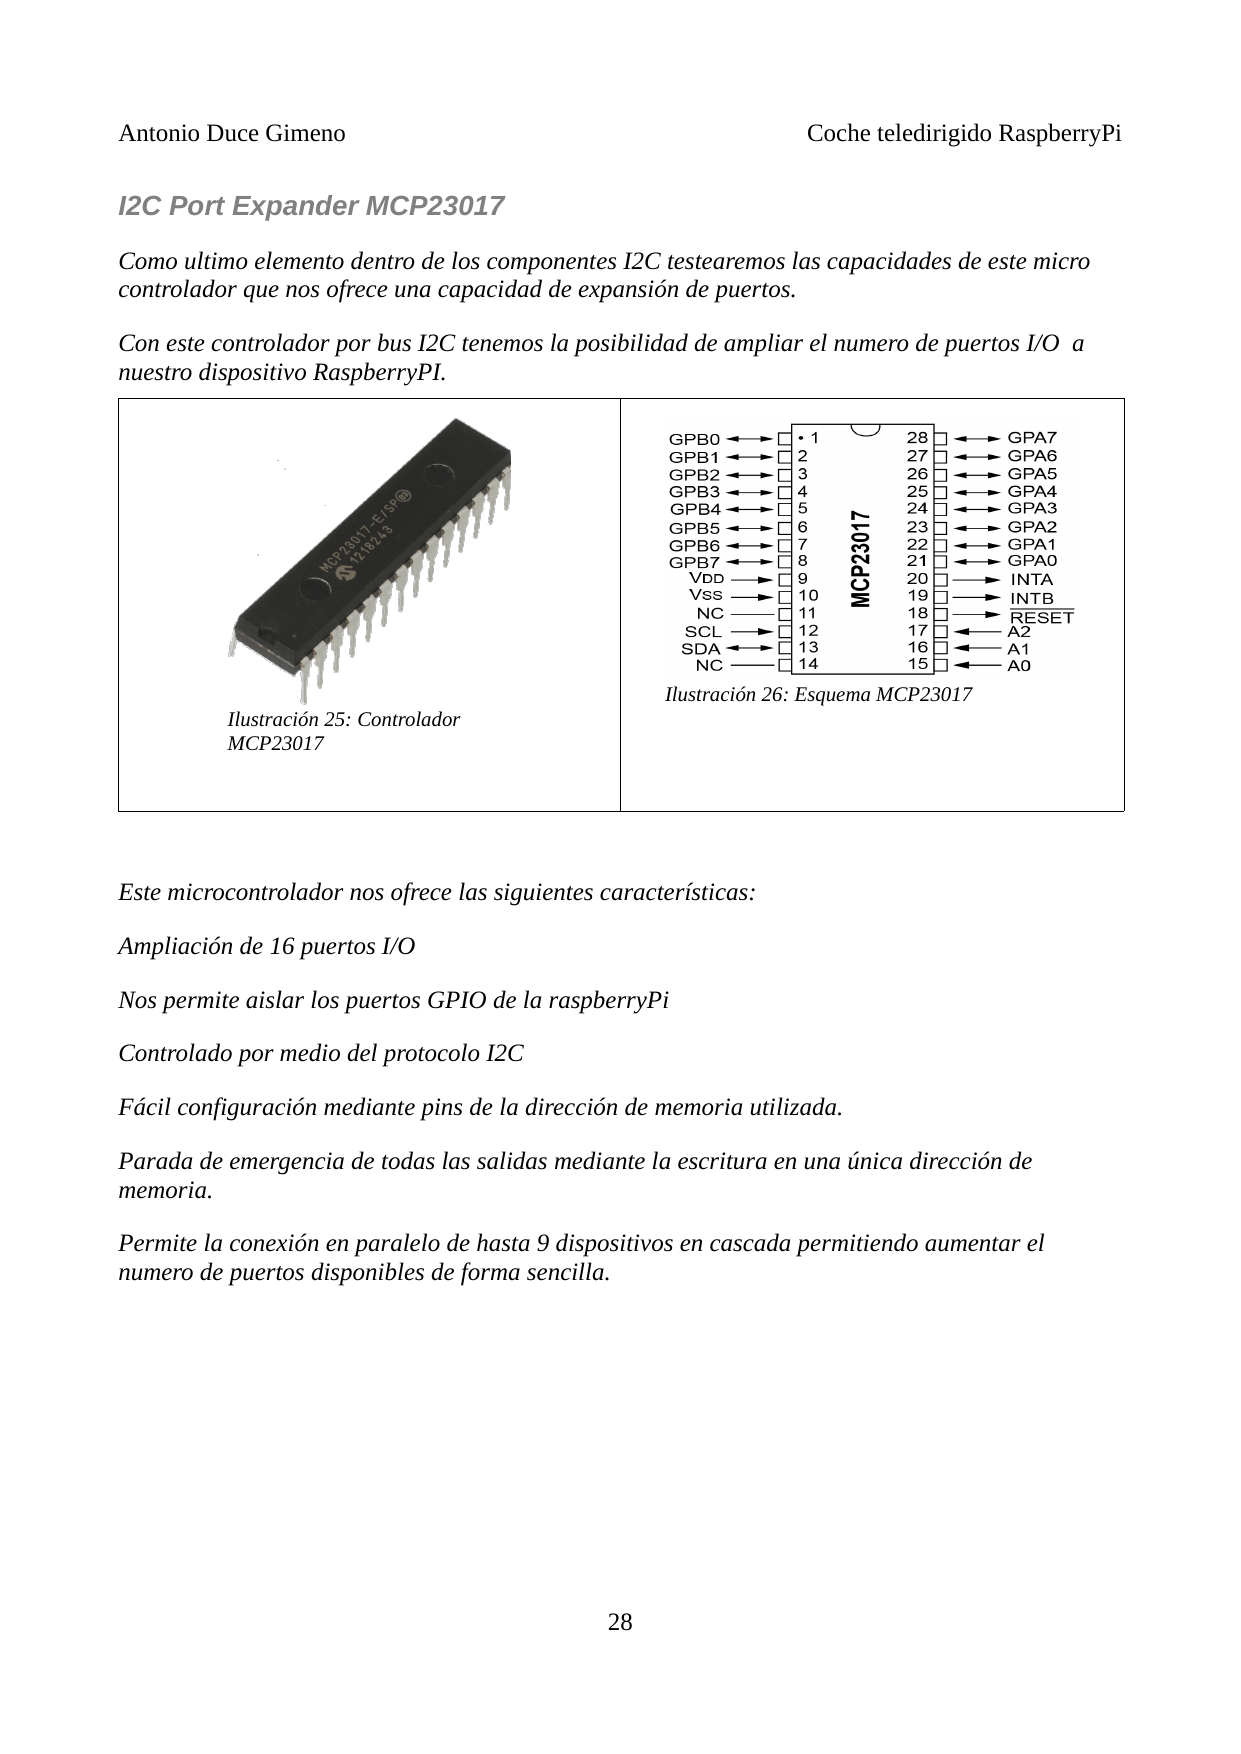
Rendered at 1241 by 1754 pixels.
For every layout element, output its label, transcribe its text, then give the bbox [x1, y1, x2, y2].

text Ampliación de 16 puertos I/O [118, 931, 1122, 960]
picture [664, 416, 1079, 682]
text Parada de emergencia de todas las salidas mediante la escritura en una única dirección de memoria. [118, 1146, 1122, 1203]
table_header [119, 399, 620, 811]
text Como ultimo elemento dentro de los componentes I2C testearemos las capacidades de este micro controlador que nos ofrece una capacidad de expansión de puertos. [118, 246, 1122, 303]
text Permite la conexión en paralelo de hasta 9 dispositivos en cascada permitiendo aumentar el numero de puertos disponibles de forma sencilla. [118, 1228, 1122, 1286]
text Este microcontrolador nos ofrece las siguientes características: [118, 877, 1122, 906]
text Nos permite aislar los puertos GPIO de la raspberryPi [118, 985, 1122, 1013]
picture [227, 416, 511, 707]
table_header [621, 399, 1124, 811]
text Fácil configuración mediante pins de la dirección de memoria utilizada. [118, 1092, 1122, 1121]
text Con este controlador por bus I2C tenemos la posibilidad de ampliar el numero de puertos I/O a nuestro dispositivo RaspberryPI. [118, 328, 1122, 386]
subtitle I2C Port Expander MCP23017 [118, 189, 1122, 221]
text Controlado por medio del protocolo I2C [118, 1038, 1122, 1067]
